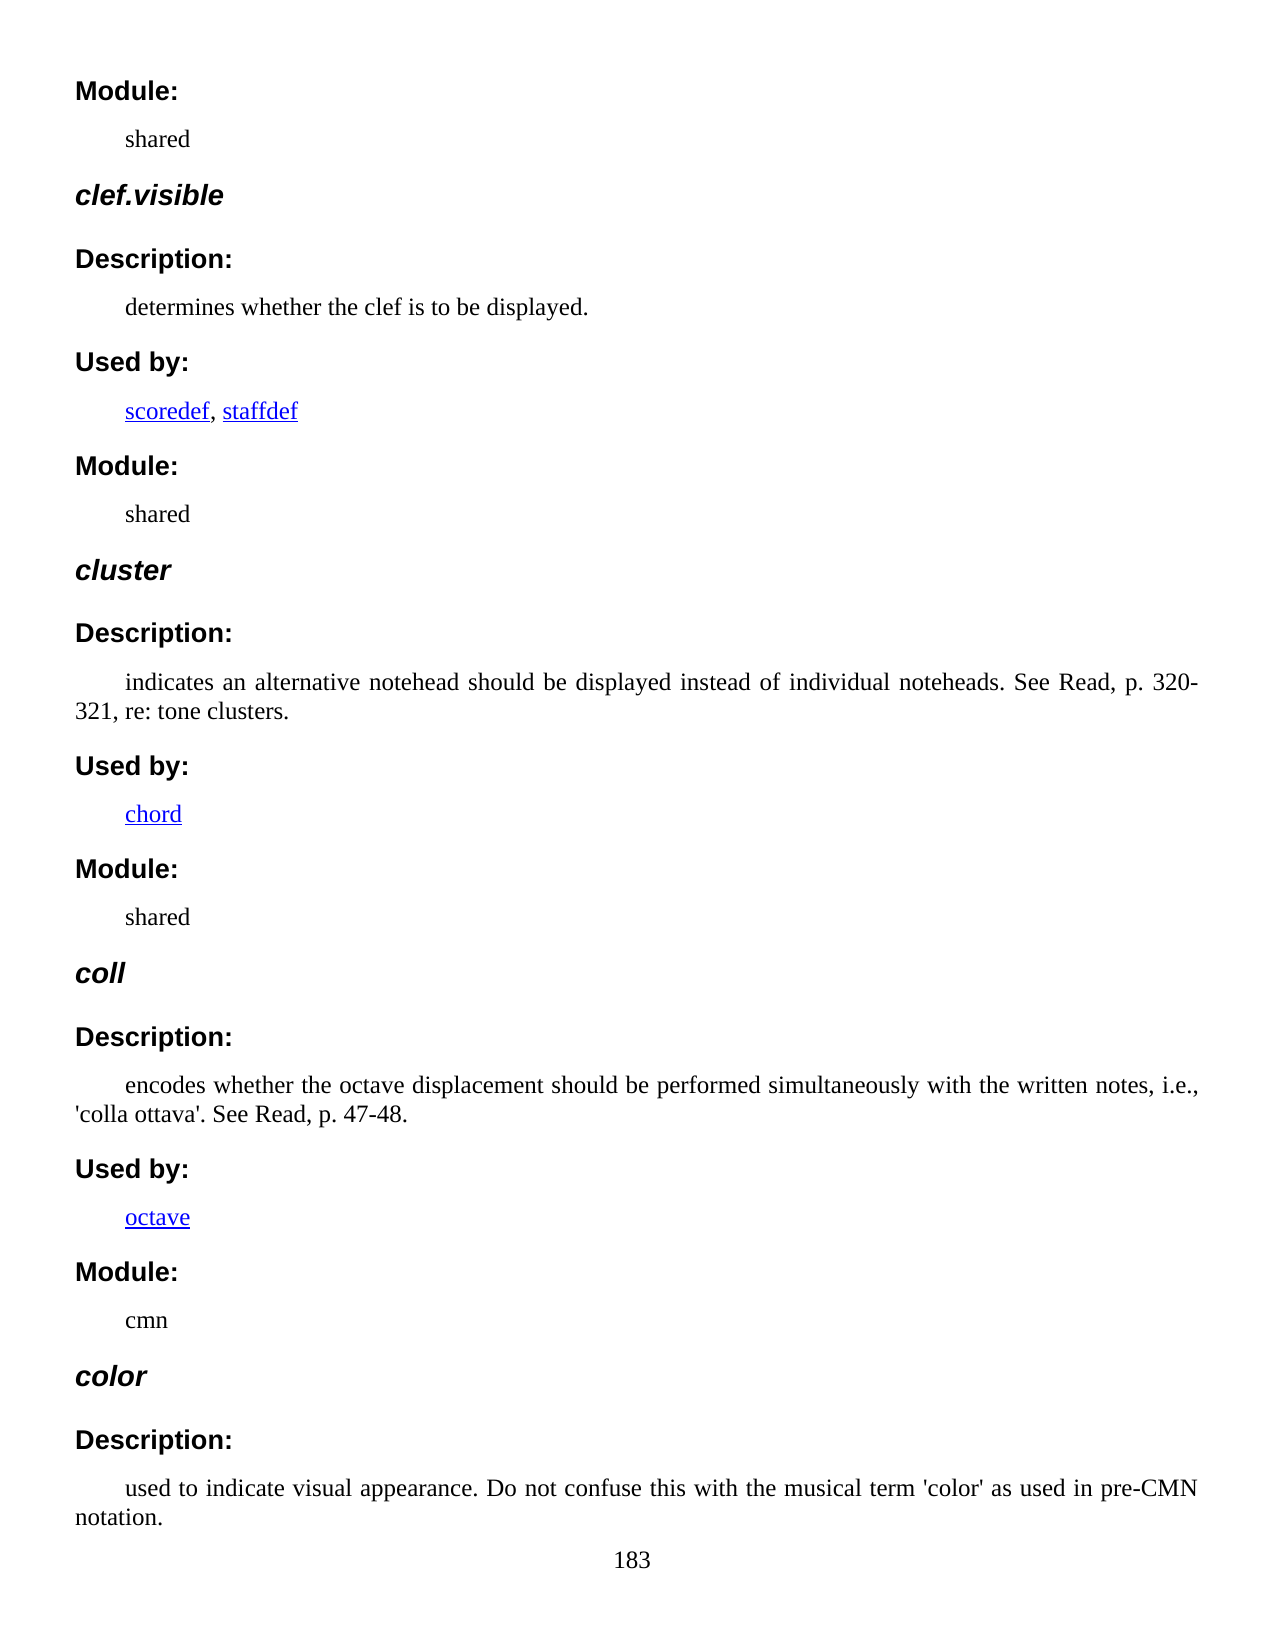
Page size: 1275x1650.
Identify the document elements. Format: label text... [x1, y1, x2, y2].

subtitle Module: [75, 1256, 1200, 1287]
subtitle Description: [75, 243, 1200, 274]
subtitle Used by: [75, 1153, 1200, 1184]
subtitle coll [75, 956, 1200, 989]
text octave [75, 1202, 1200, 1231]
subtitle Module: [75, 75, 1200, 106]
text determines whether the clef is to be displayed. [75, 292, 1200, 321]
text indicates an alternative notehead should be displayed instead of individual noteheads. See Read, p. 320-321, re: tone clusters. [75, 667, 1200, 724]
text chord [75, 799, 1200, 828]
subtitle Module: [75, 853, 1200, 884]
subtitle Module: [75, 449, 1200, 481]
text cmn [75, 1305, 1200, 1334]
text shared [75, 124, 1200, 153]
text shared [75, 902, 1200, 931]
text used to indicate visual appearance. Do not confuse this with the musical term 'color' as used in pre-CMN notation. [75, 1473, 1200, 1531]
subtitle clef.visible [75, 178, 1200, 212]
subtitle color [75, 1359, 1200, 1393]
subtitle Used by: [75, 346, 1200, 377]
text scoredef, staffdef [75, 396, 1200, 424]
subtitle Description: [75, 617, 1200, 649]
text shared [75, 499, 1200, 528]
subtitle cluster [75, 553, 1200, 586]
subtitle Description: [75, 1424, 1200, 1455]
text encodes whether the octave displacement should be performed simultaneously with the written notes, i.e., 'colla ottava'. See Read, p. 47-48. [75, 1070, 1200, 1128]
subtitle Description: [75, 1021, 1200, 1052]
subtitle Used by: [75, 749, 1200, 781]
